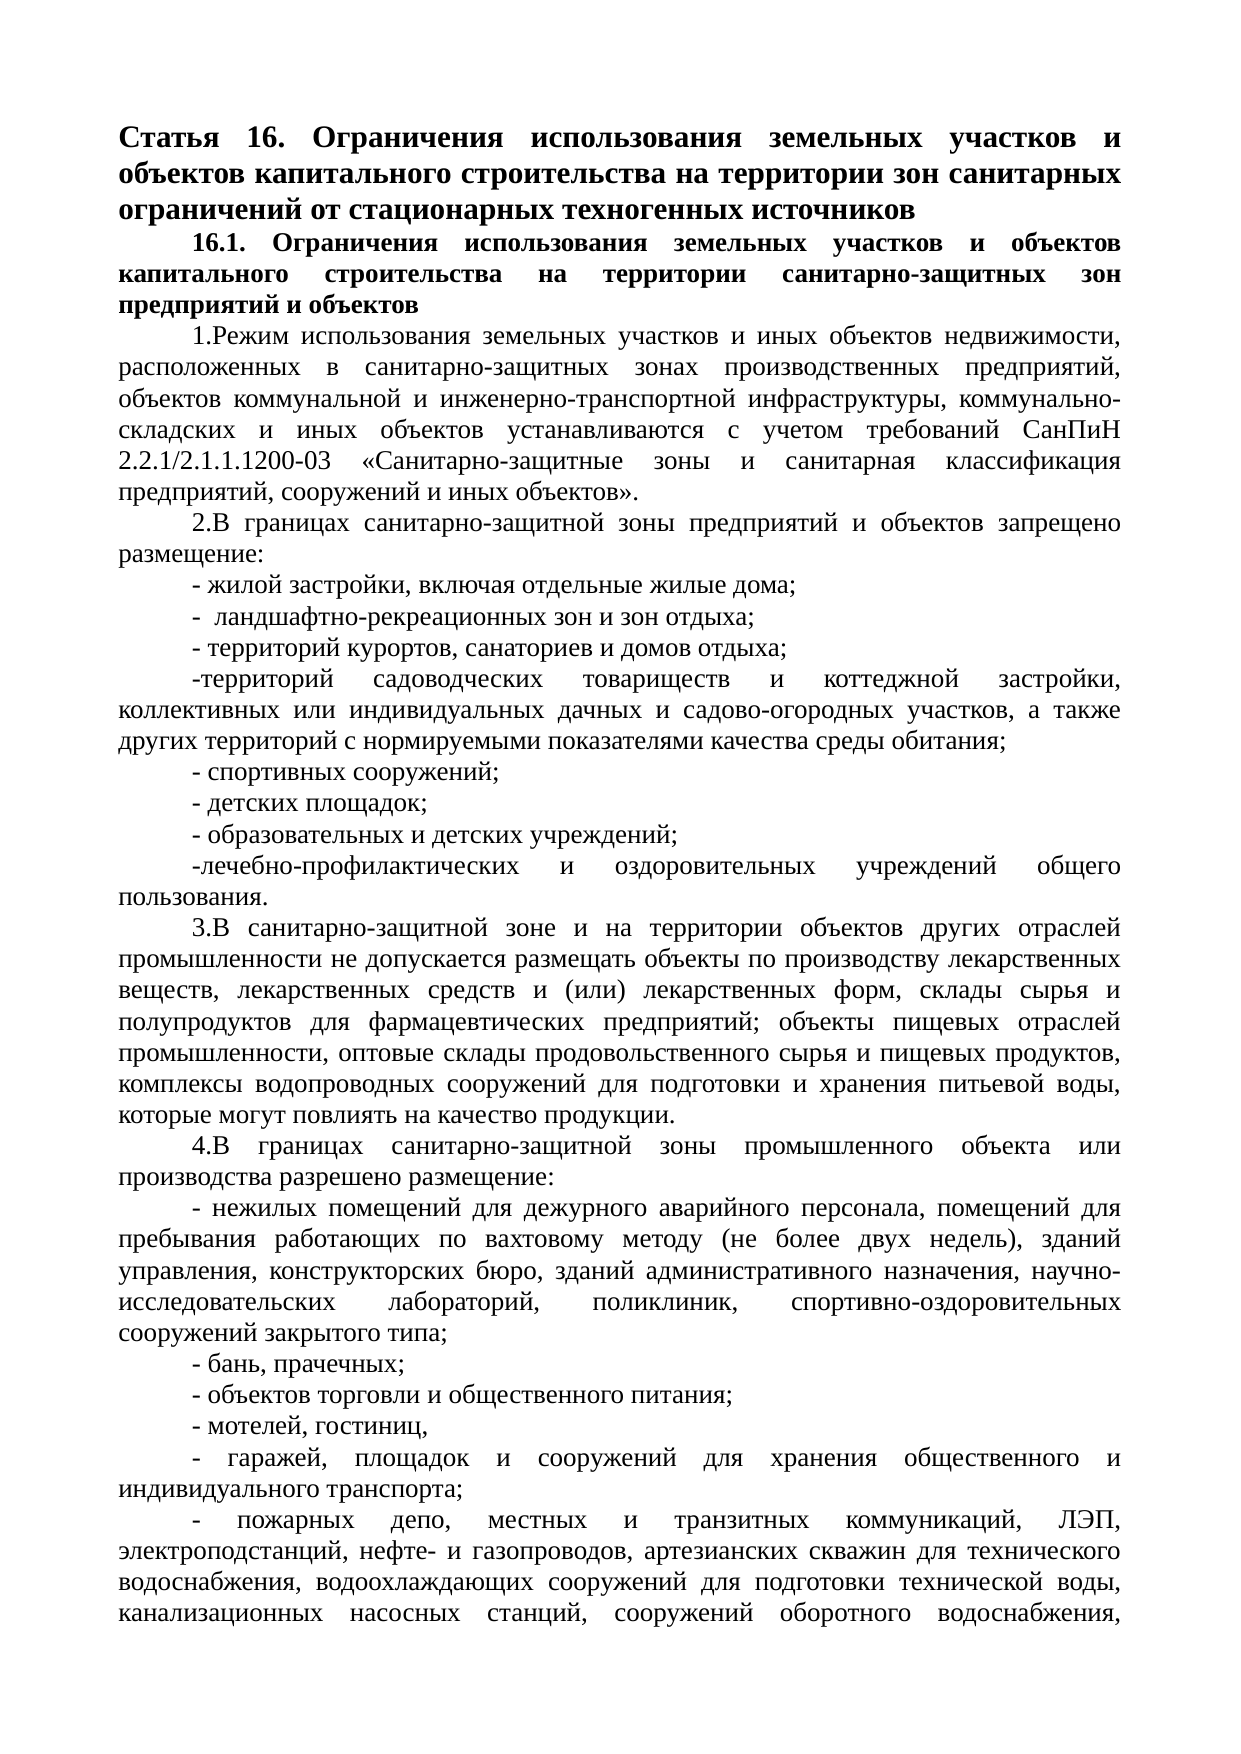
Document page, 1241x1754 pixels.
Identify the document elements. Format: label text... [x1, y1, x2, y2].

text - спортивных сооружений; [118, 755, 1122, 787]
text - объектов торговли и общественного питания; [118, 1378, 1122, 1409]
text - пожарных депо, местных и транзитных коммуникаций, ЛЭП, электроподстанций, нефте- и газопроводов, артезианских скважин для технического водоснабжения, водоохлаждающих сооружений для подготовки технической воды, канализационных насосных станций, сооружений оборотного водоснабжения, [118, 1503, 1122, 1627]
text - бань, прачечных; [118, 1347, 1122, 1378]
text 16.1. Ограничения использования земельных участков и объектов капитального строительства на территории санитарно-защитных зон предприятий и объектов [118, 226, 1122, 319]
text - мотелей, гостиниц, [118, 1409, 1122, 1441]
text - ландшафтно-рекреационных зон и зон отдыха; [118, 600, 1122, 631]
text -лечебно-профилактических и оздоровительных учреждений общего пользования. [118, 849, 1122, 911]
text - нежилых помещений для дежурного аварийного персонала, помещений для пребывания работающих по вахтовому методу (не более двух недель), зданий управления, конструкторских бюро, зданий административного назначения, научно-исследовательских лабораторий, поликлиник, спортивно-оздоровительных сооружений закрытого типа; [118, 1191, 1122, 1347]
text - гаражей, площадок и сооружений для хранения общественного и индивидуального транспорта; [118, 1441, 1122, 1503]
text 1.Режим использования земельных участков и иных объектов недвижимости, расположенных в санитарно-защитных зонах производственных предприятий, объектов коммунальной и инженерно-транспортной инфраструктуры, коммунально-складских и иных объектов устанавливаются с учетом требований СанПиН 2.2.1/2.1.1.1200-03 «Санитарно-защитные зоны и санитарная классификация предприятий, сооружений и иных объектов». [118, 319, 1122, 506]
text 3.В санитарно-защитной зоне и на территории объектов других отраслей промышленности не допускается размещать объекты по производству лекарственных веществ, лекарственных средств и (или) лекарственных форм, склады сырья и полупродуктов для фармацевтических предприятий; объекты пищевых отраслей промышленности, оптовые склады продовольственного сырья и пищевых продуктов, комплексы водопроводных сооружений для подготовки и хранения питьевой воды, которые могут повлиять на качество продукции. [118, 911, 1122, 1129]
text - жилой застройки, включая отдельные жилые дома; [118, 568, 1122, 600]
text - территорий курортов, санаториев и домов отдыха; [118, 631, 1122, 662]
text Статья 16. Ограничения использования земельных участков и объектов капитального строительства на территории зон санитарных ограничений от стационарных техногенных источников [118, 118, 1122, 226]
text 4.В границах санитарно-защитной зоны промышленного объекта или производства разрешено размещение: [118, 1129, 1122, 1191]
text - образовательных и детских учреждений; [118, 818, 1122, 849]
text -территорий садоводческих товариществ и коттеджной застройки, коллективных или индивидуальных дачных и садово-огородных участков, а также других территорий с нормируемыми показателями качества среды обитания; [118, 662, 1122, 755]
text 2.В границах санитарно-защитной зоны предприятий и объектов запрещено размещение: [118, 506, 1122, 568]
text - детских площадок; [118, 787, 1122, 818]
